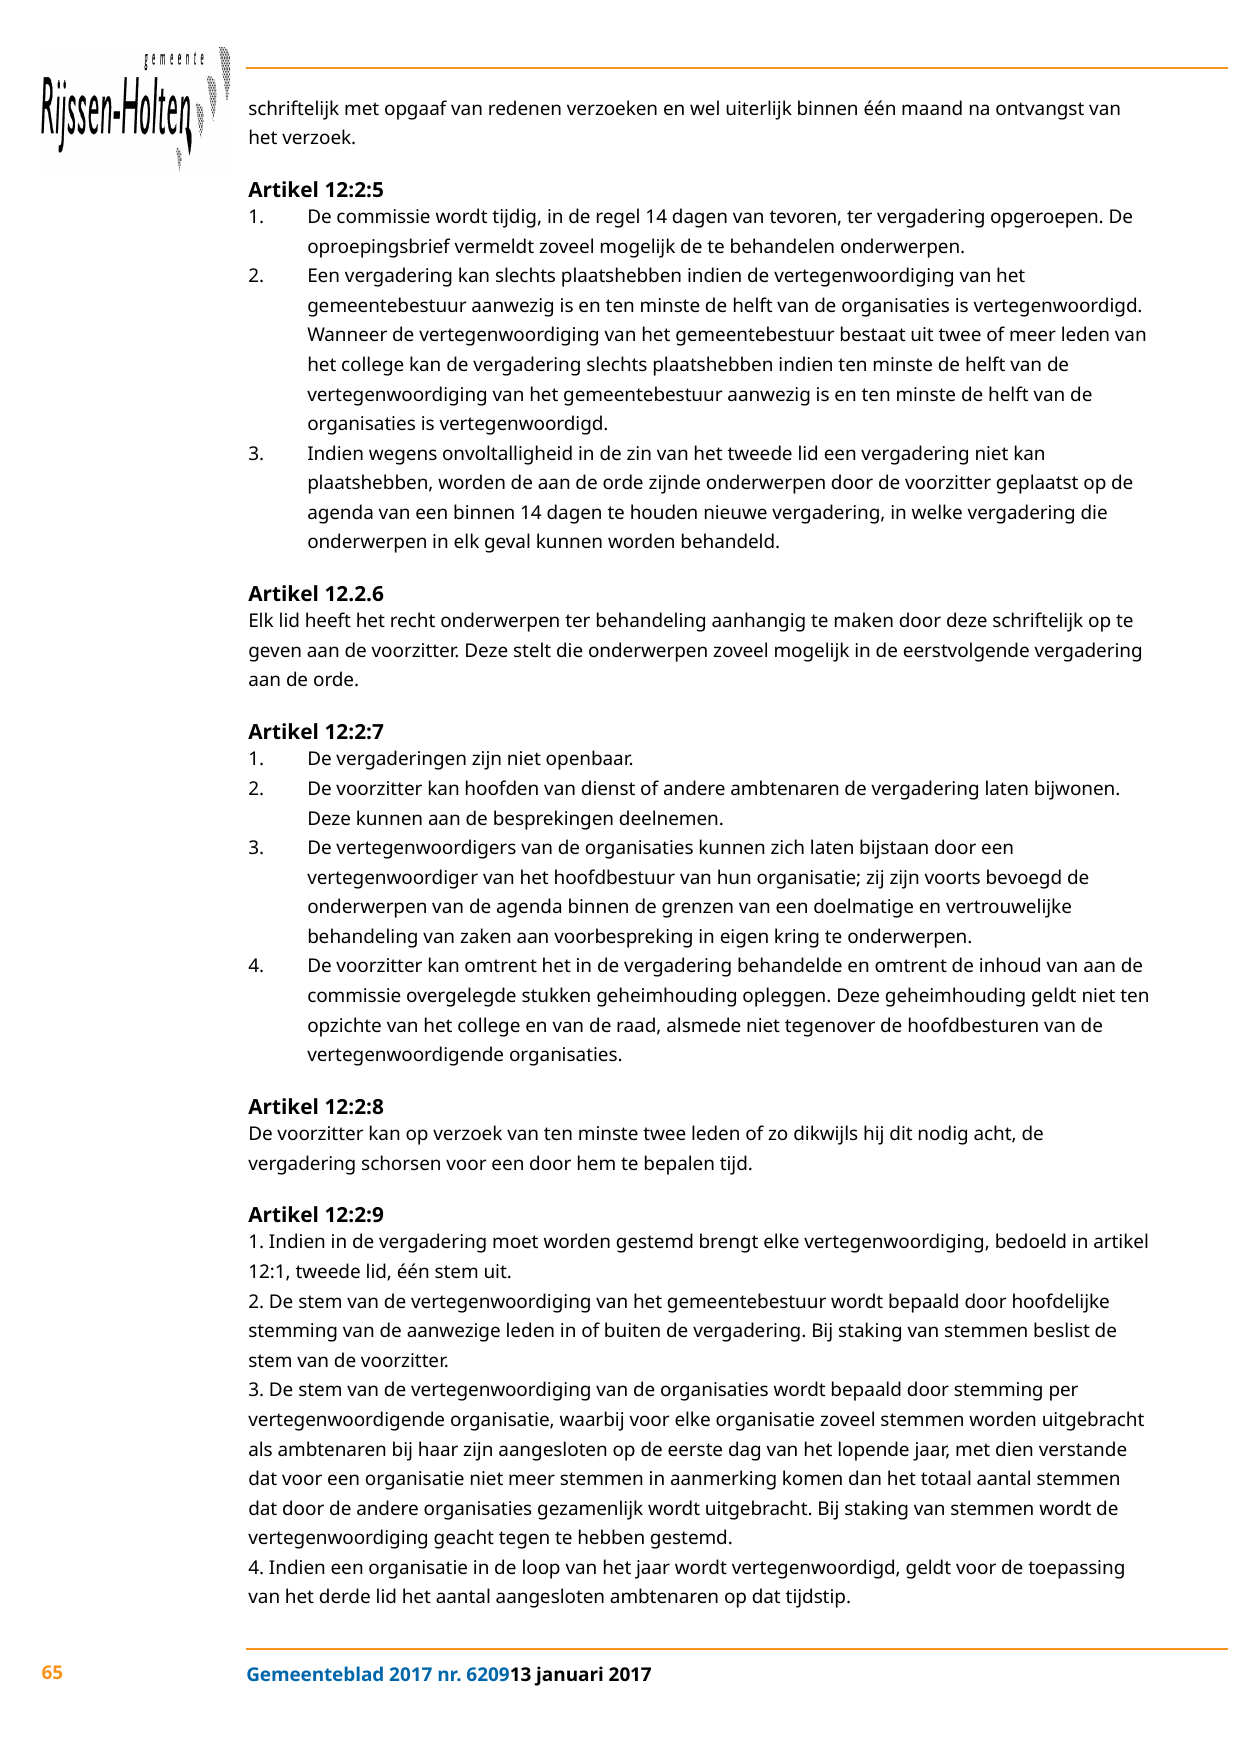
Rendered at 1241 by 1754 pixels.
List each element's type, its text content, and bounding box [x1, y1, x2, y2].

text Elk lid heeft het recht onderwerpen ter behandeling aanhangig te maken door deze schriftelijk op te geven aan de voorzitter. Deze stelt die onderwerpen zoveel mogelijk in de eerstvolgende vergadering aan de orde. [248, 607, 1152, 692]
text 4. Indien een organisatie in de loop van het jaar wordt vertegenwoordigd, geldt voor de toepassing van het derde lid het aantal aangesloten ambtenaren op dat tijdstip. [248, 1554, 1152, 1609]
list De voorzitter kan omtrent het in de vergadering behandelde en omtrent de inhoud van aan de commissie overgelegde stukken geheimhouding opleggen. Deze geheimhouding geldt niet ten opzichte van het college en van de raad, alsmede niet tegenover de hoofdbesturen van de vertegenwoordigende organisaties. [248, 953, 1152, 1067]
text Artikel 12:2:7 [248, 717, 1152, 746]
text 2. De stem van de vertegenwoordiging van het gemeentebestuur wordt bepaald door hoofdelijke stemming van de aanwezige leden in of buiten de vergadering. Bij staking van stemmen beslist de stem van de voorzitter. [248, 1288, 1152, 1373]
text 1. Indien in de vergadering moet worden gestemd brengt elke vertegenwoordiging, bedoeld in artikel 12:1, tweede lid, één stem uit. [248, 1229, 1152, 1284]
list De vertegenwoordigers van de organisaties kunnen zich laten bijstaan door een vertegenwoordiger van het hoofdbestuur van hun organisatie; zij zijn voorts bevoegd de onderwerpen van de agenda binnen de grenzen van een doelmatige en vertrouwelijke behandeling van zaken aan voorbespreking in eigen kring te onderwerpen. [248, 834, 1152, 949]
picture [41, 47, 231, 172]
list Een vergadering kan slechts plaatshebben indien de vertegenwoordiging van het gemeentebestuur aanwezig is en ten minste de helft van de organisaties is vertegenwoordigd. Wanneer de vertegenwoordiging van het gemeentebestuur bestaat uit twee of meer leden van het college kan de vergadering slechts plaatshebben indien ten minste de helft van de vertegenwoordiging van het gemeentebestuur aanwezig is en ten minste de helft van de organisaties is vertegenwoordigd. [248, 262, 1152, 436]
text Artikel 12:2:8 [248, 1092, 1152, 1120]
text schriftelijk met opgaaf van redenen verzoeken en wel uiterlijk binnen één maand na ontvangst van het verzoek. [248, 95, 1152, 150]
text Artikel 12:2:9 [248, 1200, 1152, 1229]
list Indien wegens onvoltalligheid in de zin van het tweede lid een vergadering niet kan plaatshebben, worden de aan de orde zijnde onderwerpen door de voorzitter geplaatst op de agenda van een binnen 14 dagen te houden nieuwe vergadering, in welke vergadering die onderwerpen in elk geval kunnen worden behandeld. [248, 440, 1152, 554]
list De vergaderingen zijn niet openbaar. [248, 746, 1152, 771]
text 3. De stem van de vertegenwoordiging van de organisaties wordt bepaald door stemming per vertegenwoordigende organisatie, waarbij voor elke organisatie zoveel stemmen worden uitgebracht als ambtenaren bij haar zijn aangesloten op de eerste dag van het lopende jaar, met dien verstande dat voor een organisatie niet meer stemmen in aanmerking komen dan het totaal aantal stemmen dat door de andere organisaties gezamenlijk wordt uitgebracht. Bij staking van stemmen wordt de vertegenwoordiging geacht tegen te hebben gestemd. [248, 1377, 1152, 1550]
text Artikel 12:2:5 [248, 175, 1152, 203]
list De commissie wordt tijdig, in de regel 14 dagen van tevoren, ter vergadering opgeroepen. De oproepingsbrief vermeldt zoveel mogelijk de te behandelen onderwerpen. [248, 203, 1152, 258]
text Artikel 12.2.6 [248, 579, 1152, 607]
text De voorzitter kan op verzoek van ten minste twee leden of zo dikwijls hij dit nodig acht, de vergadering schorsen voor een door hem te bepalen tijd. [248, 1120, 1152, 1176]
list De voorzitter kan hoofden van dienst of andere ambtenaren de vergadering laten bijwonen. Deze kunnen aan de besprekingen deelnemen. [248, 775, 1152, 830]
